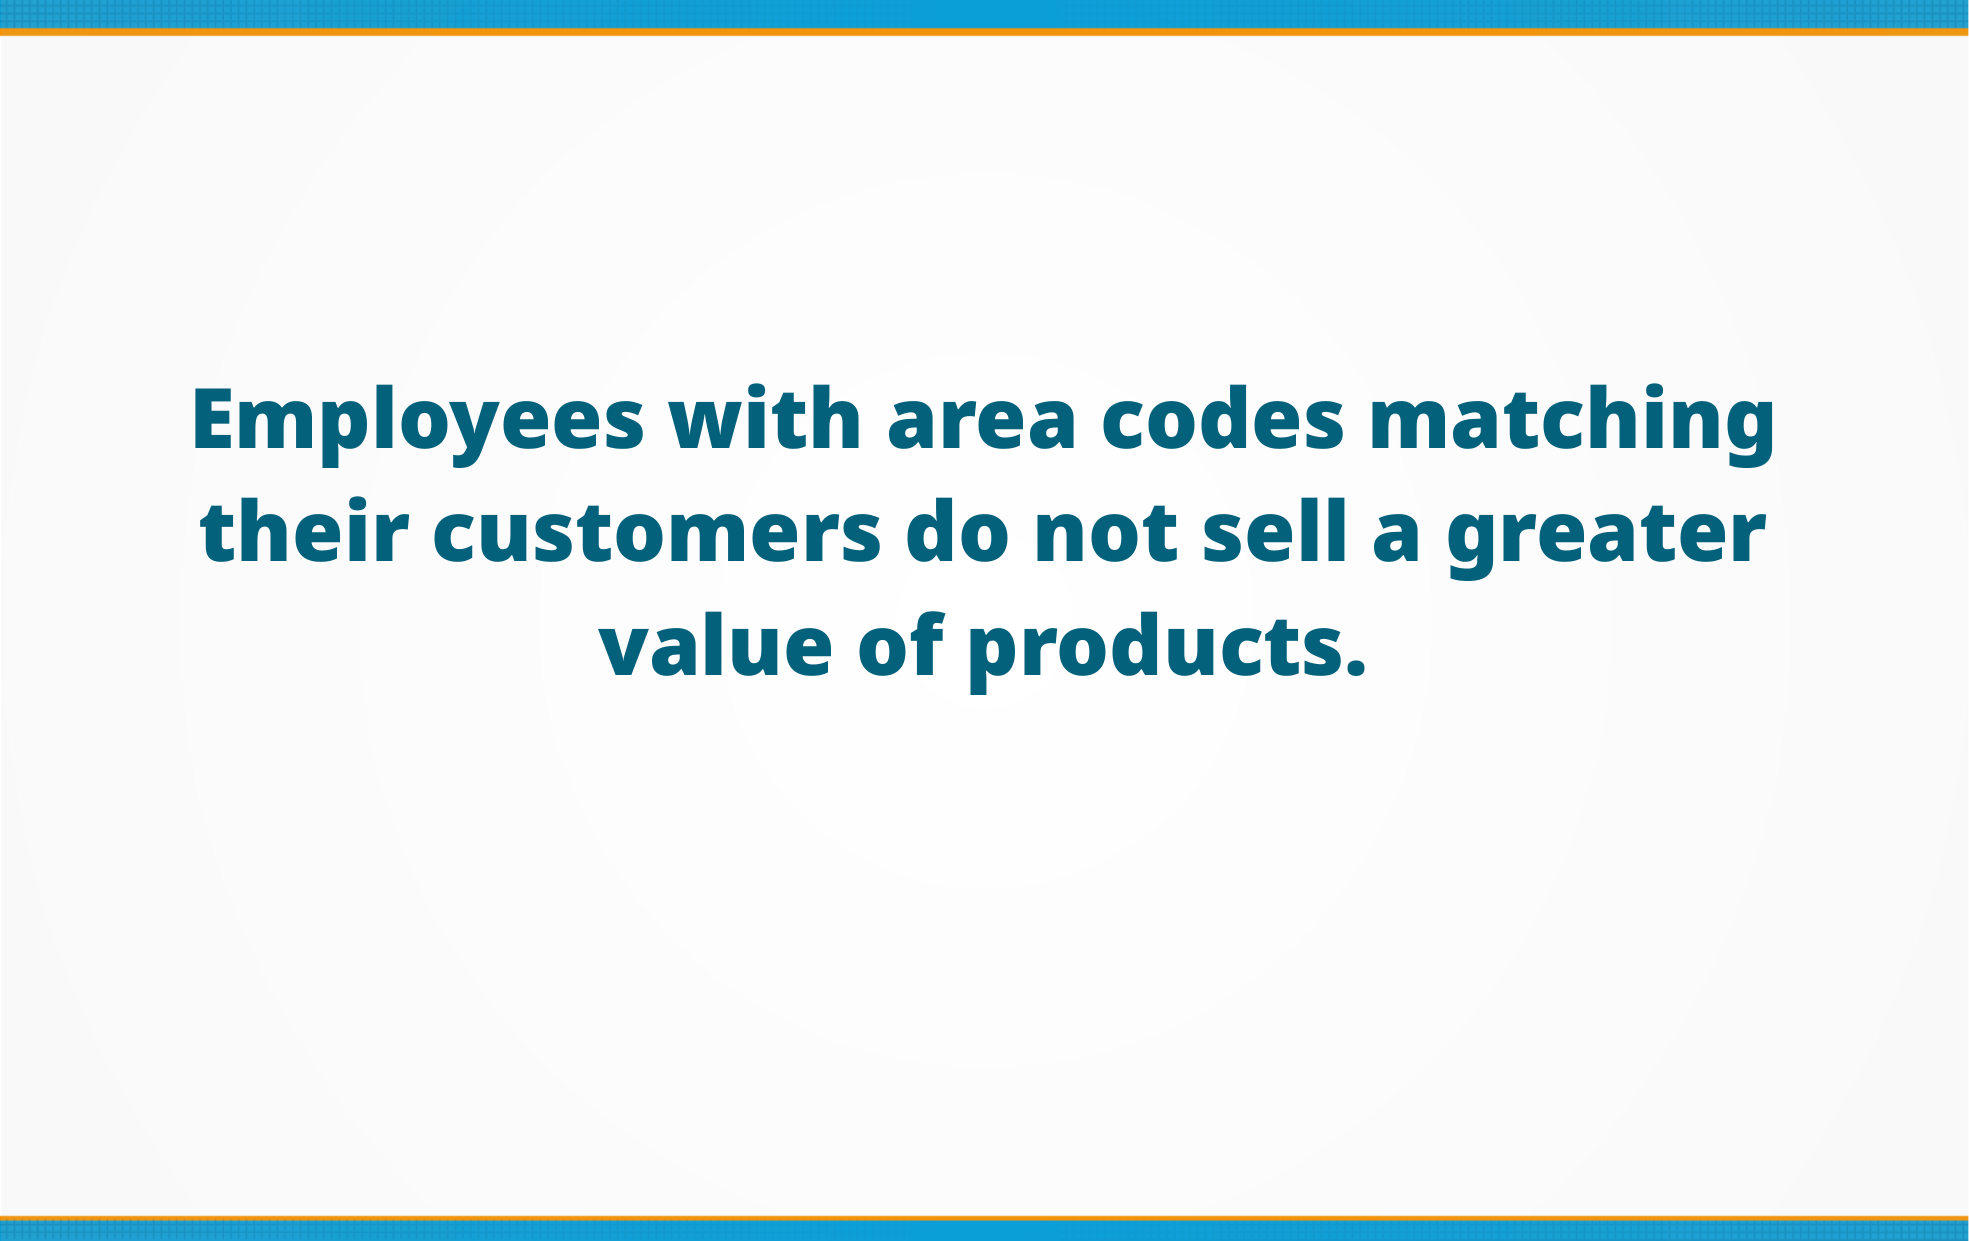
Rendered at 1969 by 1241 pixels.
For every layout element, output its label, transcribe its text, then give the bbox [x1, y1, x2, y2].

subtitle Employees with area codes matching their customers do not sell a greater value of products. [98, 49, 1870, 1010]
picture [0, 0, 1969, 1241]
